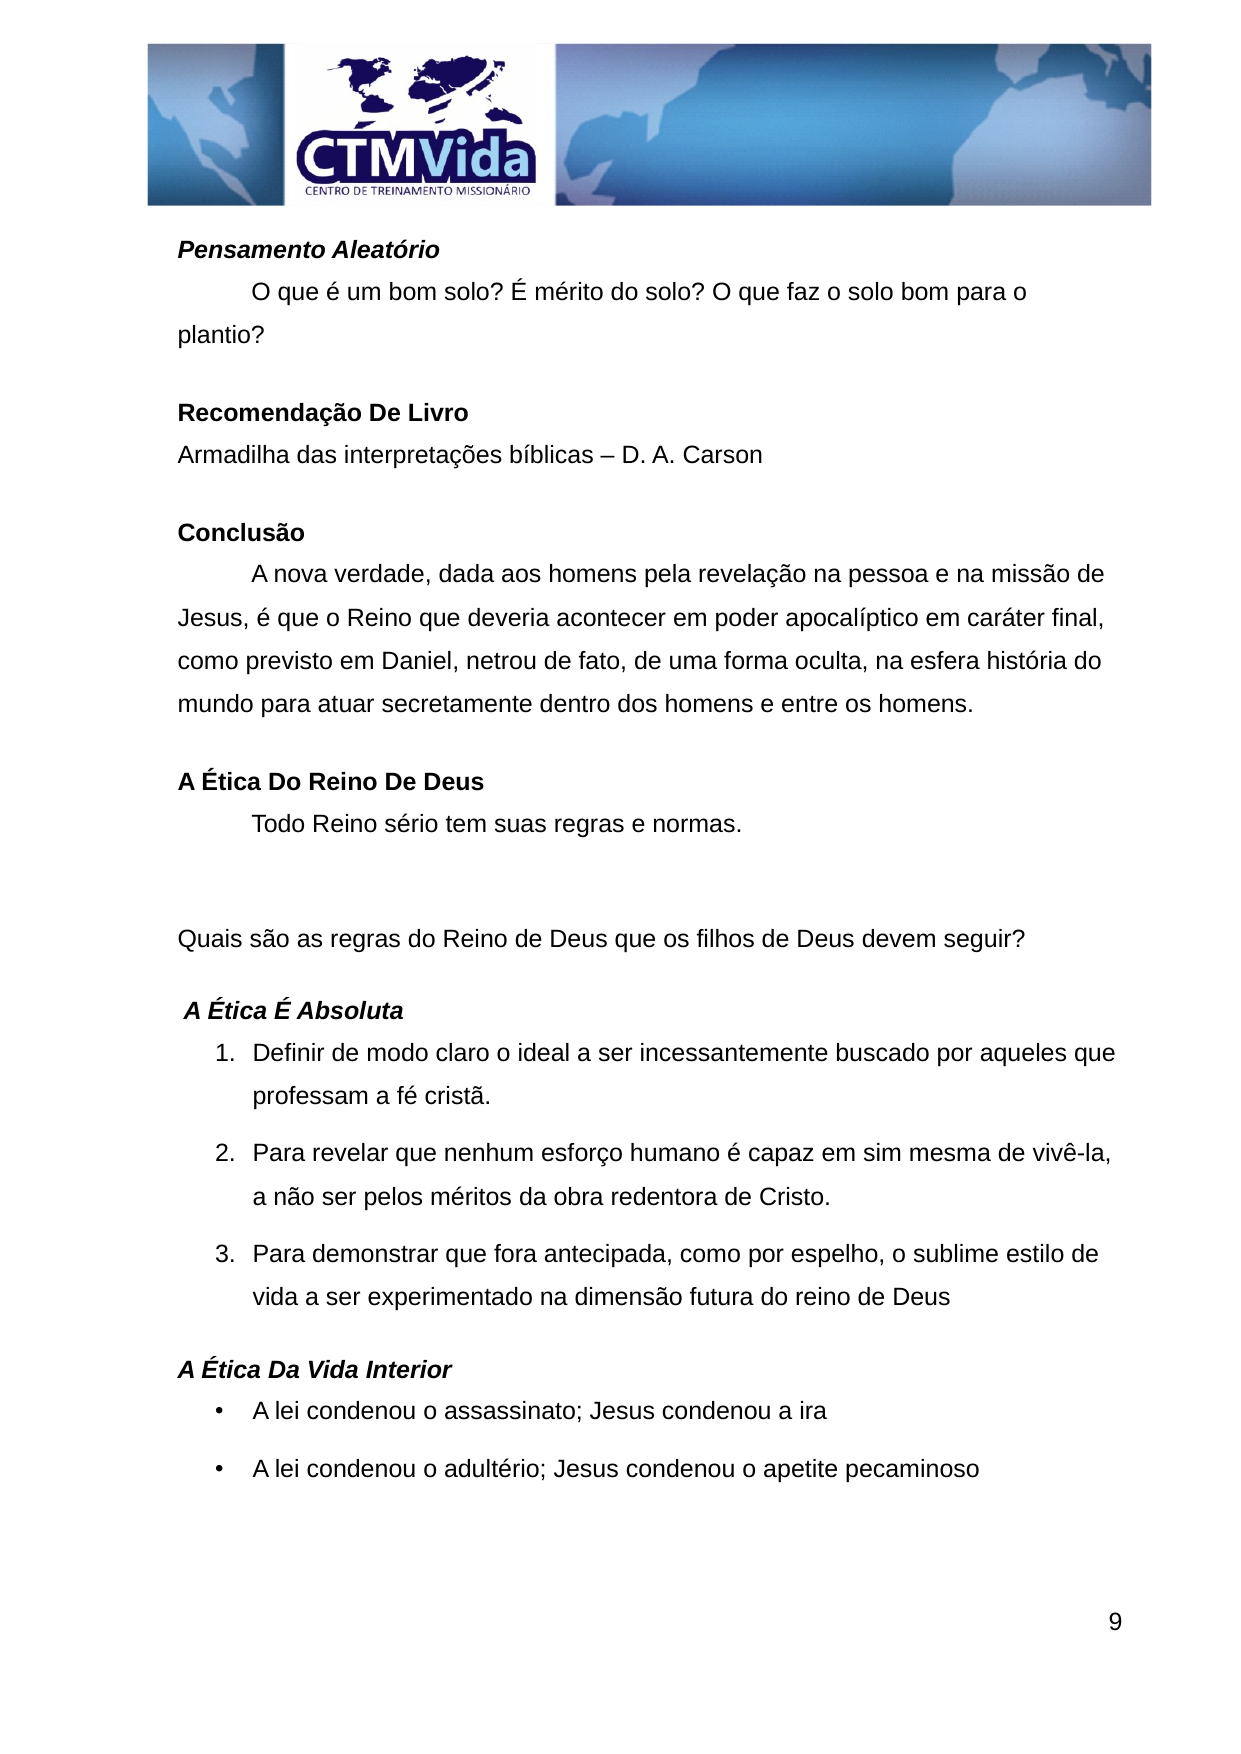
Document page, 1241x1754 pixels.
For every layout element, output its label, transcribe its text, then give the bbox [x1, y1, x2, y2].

list Para revelar que nenhum esforço humano é capaz em sim mesma de vivê-la, a não ser pelos méritos da obra redentora de Cristo. [215, 1138, 1122, 1210]
text A nova verdade, dada aos homens pela revelação na pessoa e na missão de Jesus, é que o Reino que deveria acontecer em poder apocalíptico em caráter final, como previsto em Daniel, netrou de fato, de uma forma oculta, na esfera história do mundo para atuar secretamente dentro dos homens e entre os homens. [177, 559, 1122, 717]
subtitle A ética da vida interior [177, 1354, 1122, 1383]
subtitle A ética do reino de deus [177, 767, 1122, 796]
list A lei condenou o assassinato; Jesus condenou a ira [215, 1396, 1122, 1425]
list A lei condenou o adultério; Jesus condenou o apetite pecaminoso [215, 1454, 1122, 1482]
list Definir de modo claro o ideal a ser incessantemente buscado por aqueles que professam a fé cristã. [215, 1037, 1122, 1109]
subtitle Conclusão [177, 518, 1122, 547]
subtitle A ética é absoluta [177, 996, 1122, 1025]
text Armadilha das interpretações bíblicas – D. A. Carson [177, 439, 1122, 468]
text Todo Reino sério tem suas regras e normas. [177, 808, 1122, 837]
text Quais são as regras do Reino de Deus que os filhos de Deus devem seguir? [177, 924, 1122, 953]
subtitle Recomendação de livro [177, 398, 1122, 427]
text O que é um bom solo? É mérito do solo? O que faz o solo bom para o plantio? [177, 277, 1122, 348]
picture [147, 43, 1152, 206]
list Para demonstrar que fora antecipada, como por espelho, o sublime estilo de vida a ser experimentado na dimensão futura do reino de Deus [215, 1239, 1122, 1311]
subtitle Pensamento aleatório [177, 235, 1122, 264]
